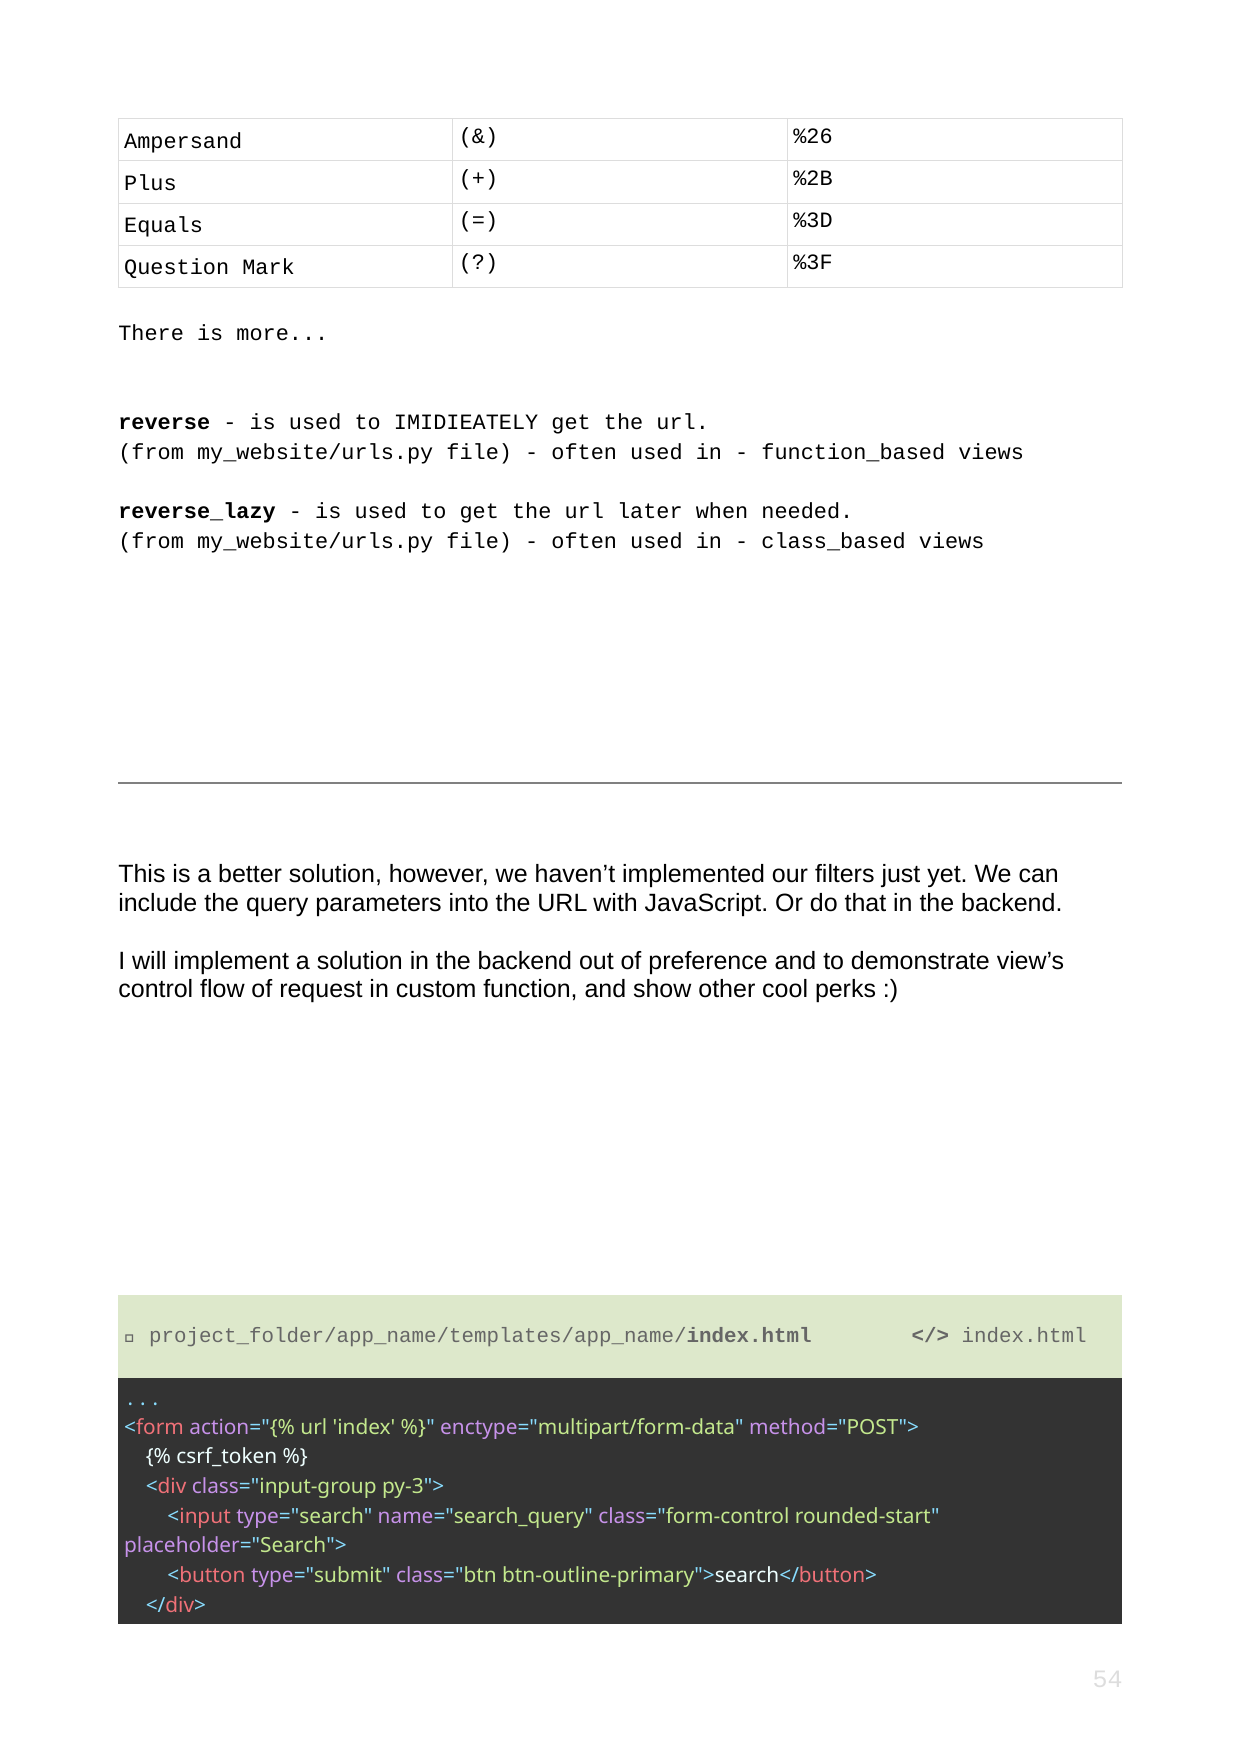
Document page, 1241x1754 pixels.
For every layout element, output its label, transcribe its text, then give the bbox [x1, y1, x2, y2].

table_cell Equals [119, 204, 452, 245]
table_cell ... <form action="{% url 'index' %}" enctype="multipart/form-data" method="POST"> {% csrf_token %} <div class="input-group py-3"> <input type="search" name="search_query" class="form-control rounded-start" placeholder="Search"> <button type="submit" class="btn btn-outline-primary">search</button> </div> [118, 1378, 1122, 1624]
table_cell (+) [453, 161, 787, 202]
text There is more... [118, 318, 1122, 377]
text reverse - is used to IMIDIEATELY get the url. [118, 407, 1122, 436]
table_cell Ampersand [119, 119, 452, 160]
table_cell %3F [788, 246, 1122, 287]
table_cell %26 [788, 119, 1122, 160]
table_cell (&) [453, 119, 787, 160]
table_header 📝 project_folder/app_name/templates/app_name/index.html </> index.html [118, 1295, 1122, 1378]
text reverse_lazy - is used to get the url later when needed. [118, 496, 1122, 525]
table_cell (=) [453, 204, 787, 245]
text (from my_website/urls.py file) - often used in - class_based views [118, 525, 1122, 555]
table_cell %2B [788, 161, 1122, 202]
text (from my_website/urls.py file) - often used in - function_based views [118, 436, 1122, 466]
table_cell Question Mark [119, 246, 452, 287]
table_cell (?) [453, 246, 787, 287]
table_cell Plus [119, 161, 452, 202]
text This is a better solution, however, we haven’t implemented our filters just yet. We can include the query parameters into the URL with JavaScript. Or do that in the backend. [118, 859, 1122, 917]
table_cell %3D [788, 204, 1122, 245]
text I will implement a solution in the backend out of preference and to demonstrate view’s control flow of request in custom function, and show other cool perks :) [118, 946, 1122, 1003]
